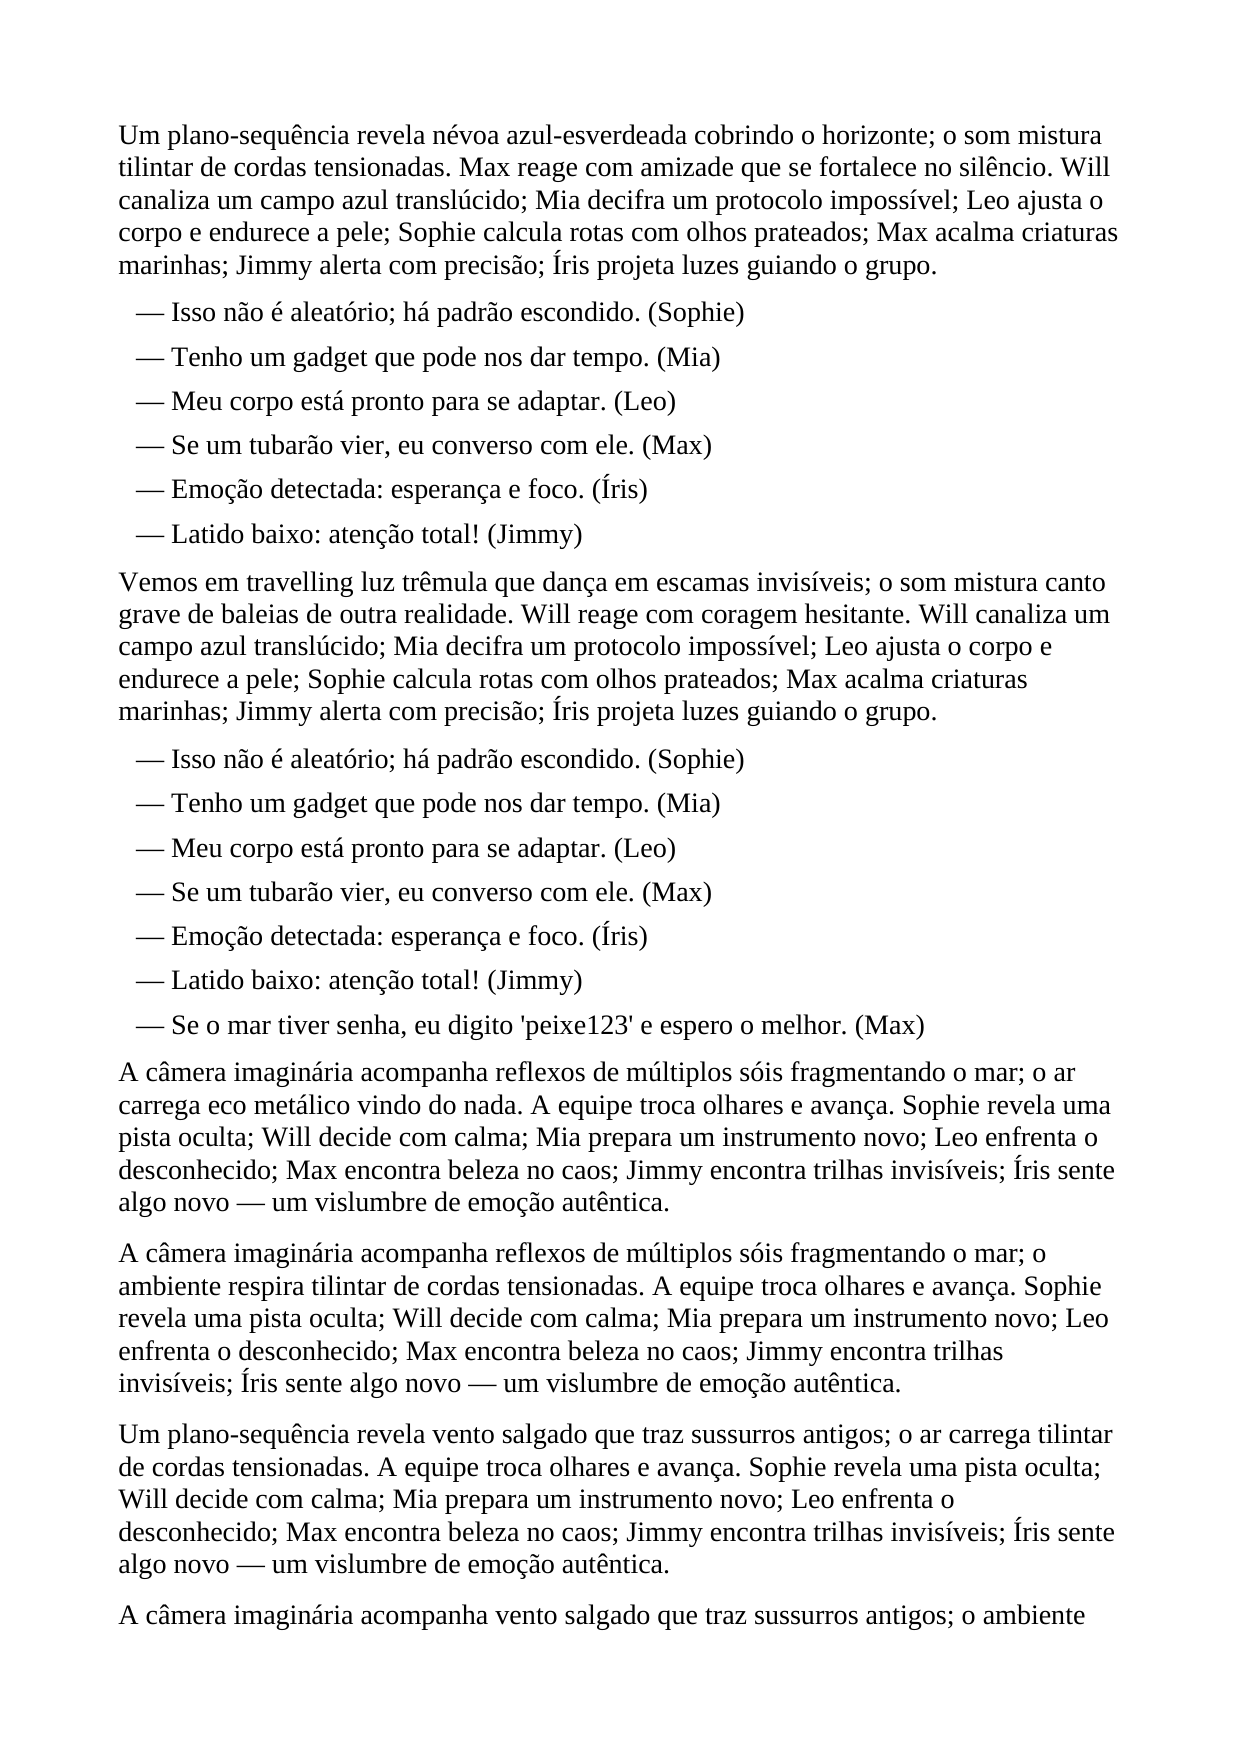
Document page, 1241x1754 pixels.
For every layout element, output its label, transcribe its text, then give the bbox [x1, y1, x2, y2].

text — Emoção detectada: esperança e foco. (Íris) [118, 919, 1122, 952]
text — Meu corpo está pronto para se adaptar. (Leo) [118, 384, 1122, 416]
text Um plano-sequência revela vento salgado que traz sussurros antigos; o ar carrega tilintar de cordas tensionadas. A equipe troca olhares e avança. Sophie revela uma pista oculta; Will decide com calma; Mia prepara um instrumento novo; Leo enfrenta o desconhecido; Max encontra beleza no caos; Jimmy encontra trilhas invisíveis; Íris sente algo novo — um vislumbre de emoção autêntica. [118, 1417, 1122, 1579]
text — Tenho um gadget que pode nos dar tempo. (Mia) [118, 786, 1122, 819]
text — Latido baixo: atenção total! (Jimmy) [118, 963, 1122, 996]
text Vemos em travelling luz trêmula que dança em escamas invisíveis; o som mistura canto grave de baleias de outra realidade. Will reage com coragem hesitante. Will canaliza um campo azul translúcido; Mia decifra um protocolo impossível; Leo ajusta o corpo e endurece a pele; Sophie calcula rotas com olhos prateados; Max acalma criaturas marinhas; Jimmy alerta com precisão; Íris projeta luzes guiando o grupo. [118, 565, 1122, 727]
text — Meu corpo está pronto para se adaptar. (Leo) [118, 831, 1122, 863]
text A câmera imaginária acompanha reflexos de múltiplos sóis fragmentando o mar; o ar carrega eco metálico vindo do nada. A equipe troca olhares e avança. Sophie revela uma pista oculta; Will decide com calma; Mia prepara um instrumento novo; Leo enfrenta o desconhecido; Max encontra beleza no caos; Jimmy encontra trilhas invisíveis; Íris sente algo novo — um vislumbre de emoção autêntica. [118, 1056, 1122, 1217]
text A câmera imaginária acompanha reflexos de múltiplos sóis fragmentando o mar; o ambiente respira tilintar de cordas tensionadas. A equipe troca olhares e avança. Sophie revela uma pista oculta; Will decide com calma; Mia prepara um instrumento novo; Leo enfrenta o desconhecido; Max encontra beleza no caos; Jimmy encontra trilhas invisíveis; Íris sente algo novo — um vislumbre de emoção autêntica. [118, 1236, 1122, 1398]
text — Latido baixo: atenção total! (Jimmy) [118, 517, 1122, 549]
text — Se um tubarão vier, eu converso com ele. (Max) [118, 428, 1122, 461]
text — Se o mar tiver senha, eu digito 'peixe123' e espero o melhor. (Max) [118, 1008, 1122, 1040]
text — Emoção detectada: esperança e foco. (Íris) [118, 473, 1122, 505]
text — Tenho um gadget que pode nos dar tempo. (Mia) [118, 340, 1122, 372]
text — Se um tubarão vier, eu converso com ele. (Max) [118, 875, 1122, 907]
text A câmera imaginária acompanha vento salgado que traz sussurros antigos; o ambiente [118, 1598, 1122, 1631]
text — Isso não é aleatório; há padrão escondido. (Sophie) [118, 742, 1122, 774]
text — Isso não é aleatório; há padrão escondido. (Sophie) [118, 296, 1122, 328]
text Um plano-sequência revela névoa azul-esverdeada cobrindo o horizonte; o som mistura tilintar de cordas tensionadas. Max reage com amizade que se fortalece no silêncio. Will canaliza um campo azul translúcido; Mia decifra um protocolo impossível; Leo ajusta o corpo e endurece a pele; Sophie calcula rotas com olhos prateados; Max acalma criaturas marinhas; Jimmy alerta com precisão; Íris projeta luzes guiando o grupo. [118, 118, 1122, 280]
